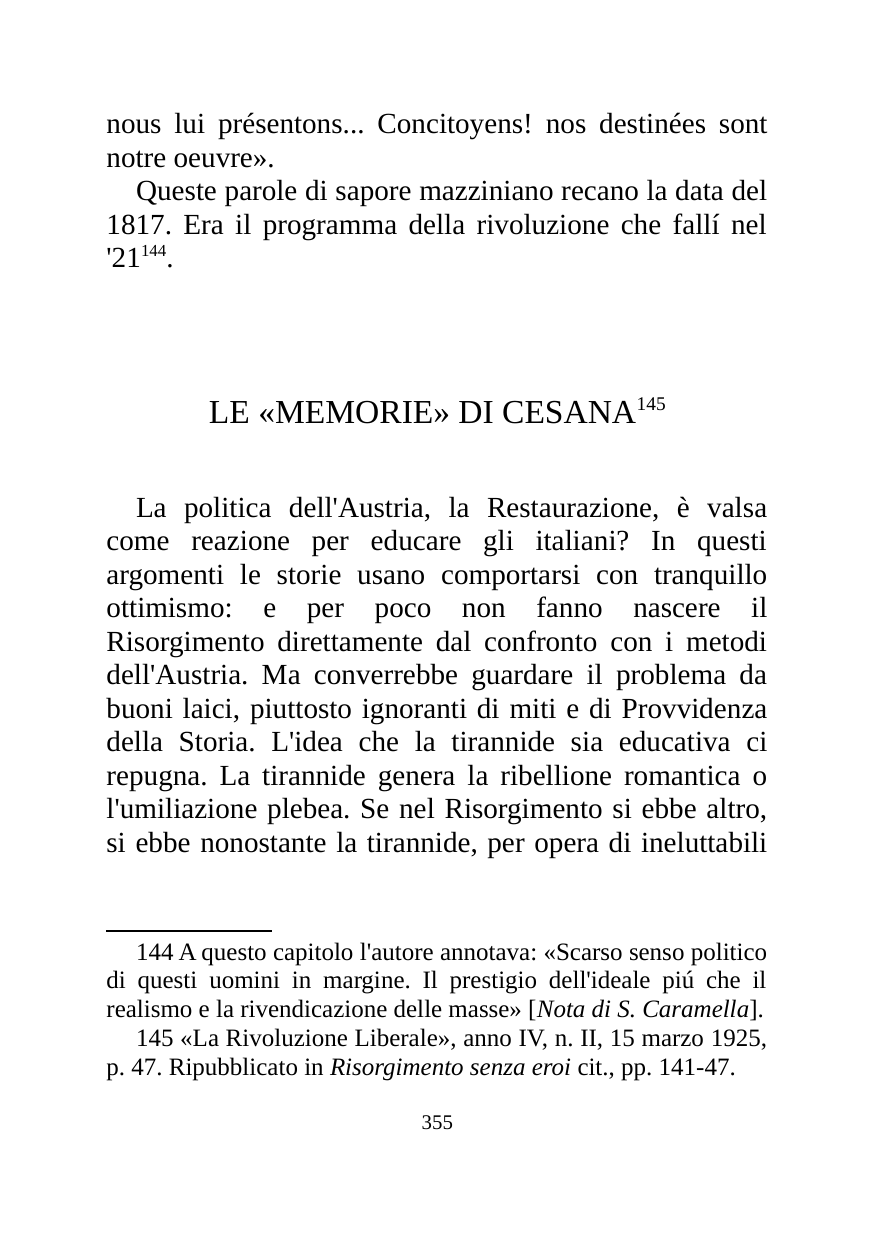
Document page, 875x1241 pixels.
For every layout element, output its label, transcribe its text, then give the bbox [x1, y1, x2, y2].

text «La Rivoluzione Liberale», anno IV, n. II, 15 marzo 1925, p. 47. Ripubblicato in Risorgimento senza eroi cit., pp. 141-47. [106, 1023, 768, 1080]
text A questo capitolo l'autore annotava: «Scarso senso politico di questi uomini in margine. Il prestigio dell'ideale piú che il realismo e la rivendicazione delle masse» [Nota di S. Caramella]. [106, 937, 768, 1023]
text Queste parole di sapore mazziniano recano la data del 1817. Era il programma della rivoluzione che fallí nel '21. [106, 173, 768, 274]
text nous lui présentons... Concitoyens! nos destinées sont notre oeuvre». [106, 106, 768, 173]
subtitle LE «MEMORIE» DI CESANA [106, 392, 768, 431]
text La politica dell'Austria, la Restaurazione, è valsa come reazione per educare gli italiani? In questi argomenti le storie usano comportarsi con tranquillo ottimismo: e per poco non fanno nascere il Risorgimento direttamente dal confronto con i metodi dell'Austria. Ma converrebbe guardare il problema da buoni laici, piuttosto ignoranti di miti e di Provvidenza della Storia. L'idea che la tirannide sia educativa ci repugna. La tirannide genera la ribellione romantica o l'umiliazione plebea. Se nel Risorgimento si ebbe altro, si ebbe nonostante la tirannide, per opera di ineluttabili [106, 490, 768, 859]
